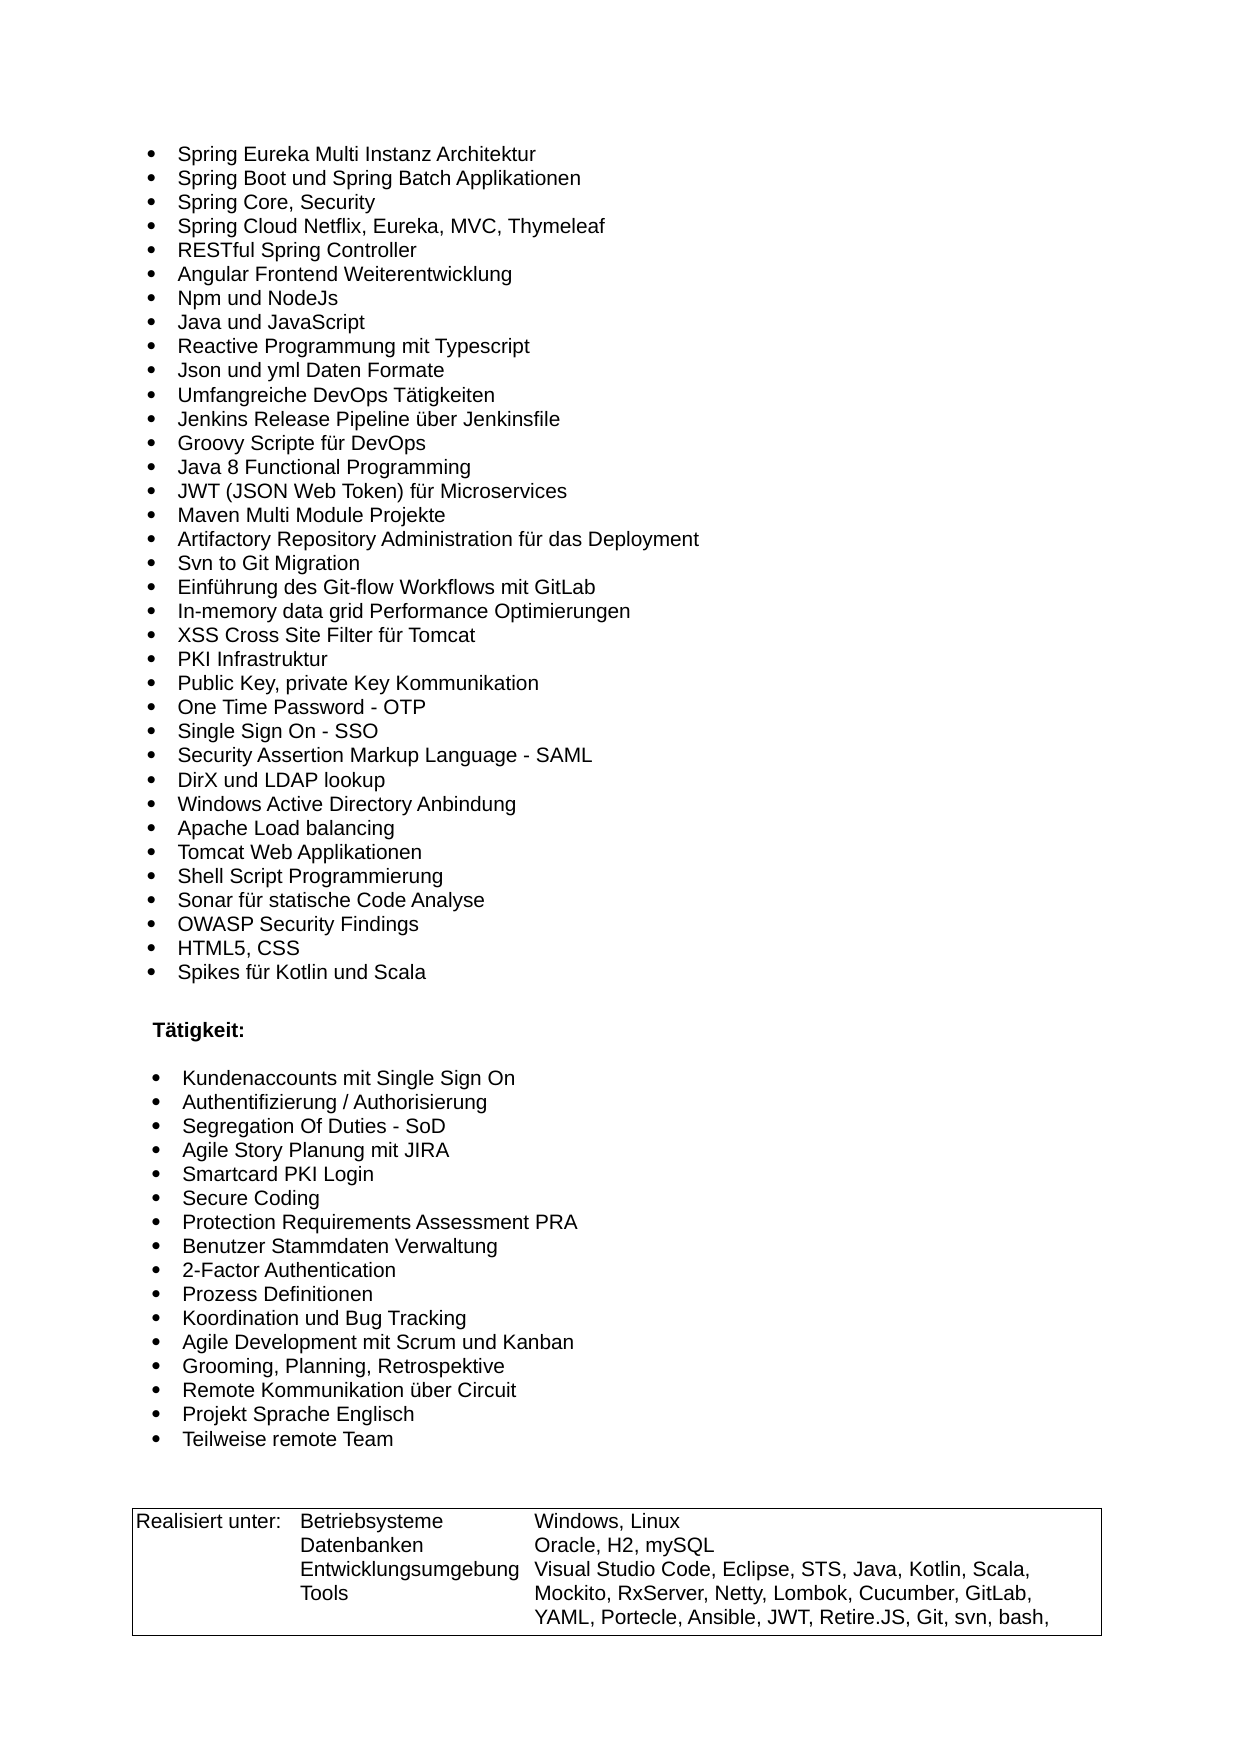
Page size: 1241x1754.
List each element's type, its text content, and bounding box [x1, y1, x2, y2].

list Projekt Sprache Englisch [152, 1402, 1110, 1426]
list Npm und NodeJs [148, 286, 1110, 310]
list Grooming, Planning, Retrospektive [152, 1354, 1110, 1378]
list Spring Boot und Spring Batch Applikationen [148, 166, 1110, 190]
list Windows Active Directory Anbindung [148, 791, 1110, 816]
list Angular Frontend Weiterentwicklung [148, 262, 1110, 286]
list Umfangreiche DevOps Tätigkeiten [148, 382, 1110, 406]
list DirX und LDAP lookup [148, 767, 1110, 791]
list Spring Eureka Multi Instanz Architektur [148, 142, 1110, 166]
list Apache Load balancing [148, 816, 1110, 839]
list Secure Coding [152, 1186, 1110, 1210]
table_header Windows, Linux Oracle, H2, mySQL [531, 1509, 1101, 1557]
list Jenkins Release Pipeline über Jenkinsfile [148, 406, 1110, 431]
list RESTful Spring Controller [148, 238, 1110, 262]
list Sonar für statische Code Analyse [148, 888, 1110, 912]
list Svn to Git Migration [148, 551, 1110, 575]
list Agile Development mit Scrum und Kanban [152, 1330, 1110, 1354]
list Single Sign On - SSO [148, 719, 1110, 743]
list Java und JavaScript [148, 310, 1110, 334]
list Groovy Scripte für DevOps [148, 431, 1110, 454]
list Spring Cloud Netflix, Eureka, MVC, Thymeleaf [148, 214, 1110, 238]
table_cell Entwicklungsumgebung Tools [297, 1557, 531, 1635]
table_cell Visual Studio Code, Eclipse, STS, Java, Kotlin, Scala, Mockito, RxServer, Netty, Lombok, Cucumber, GitLab, YAML, Portecle, Ansible, JWT, Retire.JS, Git, svn, bash, [531, 1557, 1101, 1635]
list Java 8 Functional Programming [148, 454, 1110, 479]
list In-memory data grid Performance Optimierungen [148, 599, 1110, 623]
table_header Realisiert unter: [133, 1509, 297, 1557]
list Spring Core, Security [148, 190, 1110, 214]
list Security Assertion Markup Language - SAML [148, 743, 1110, 767]
table_cell [133, 1557, 297, 1635]
list Kundenaccounts mit Single Sign On [152, 1065, 1110, 1089]
list Authentifizierung / Authorisierung [152, 1089, 1110, 1113]
list One Time Password - OTP [148, 695, 1110, 719]
table_header Betriebsysteme Datenbanken [297, 1509, 531, 1557]
list Tomcat Web Applikationen [148, 839, 1110, 864]
list JWT (JSON Web Token) für Microservices [148, 479, 1110, 503]
list PKI Infrastruktur [148, 647, 1110, 671]
list Spikes für Kotlin und Scala [148, 960, 1110, 984]
text Tätigkeit: [152, 1017, 1110, 1041]
list Shell Script Programmierung [148, 864, 1110, 888]
list Segregation Of Duties - SoD [152, 1113, 1110, 1138]
list Benutzer Stammdaten Verwaltung [152, 1234, 1110, 1258]
list Json und yml Daten Formate [148, 358, 1110, 382]
list Smartcard PKI Login [152, 1162, 1110, 1186]
list Einführung des Git-flow Workflows mit GitLab [148, 575, 1110, 599]
list Reactive Programmung mit Typescript [148, 334, 1110, 358]
list Maven Multi Module Projekte [148, 503, 1110, 527]
list Prozess Definitionen [152, 1282, 1110, 1306]
list OWASP Security Findings [148, 912, 1110, 936]
list Artifactory Repository Administration für das Deployment [148, 527, 1110, 551]
list Protection Requirements Assessment PRA [152, 1210, 1110, 1234]
list Remote Kommunikation über Circuit [152, 1378, 1110, 1402]
list Teilweise remote Team [152, 1426, 1110, 1450]
list Public Key, private Key Kommunikation [148, 671, 1110, 695]
list 2-Factor Authentication [152, 1258, 1110, 1282]
list Agile Story Planung mit JIRA [152, 1138, 1110, 1162]
list XSS Cross Site Filter für Tomcat [148, 623, 1110, 647]
list Koordination und Bug Tracking [152, 1306, 1110, 1330]
list HTML5, CSS [148, 936, 1110, 960]
